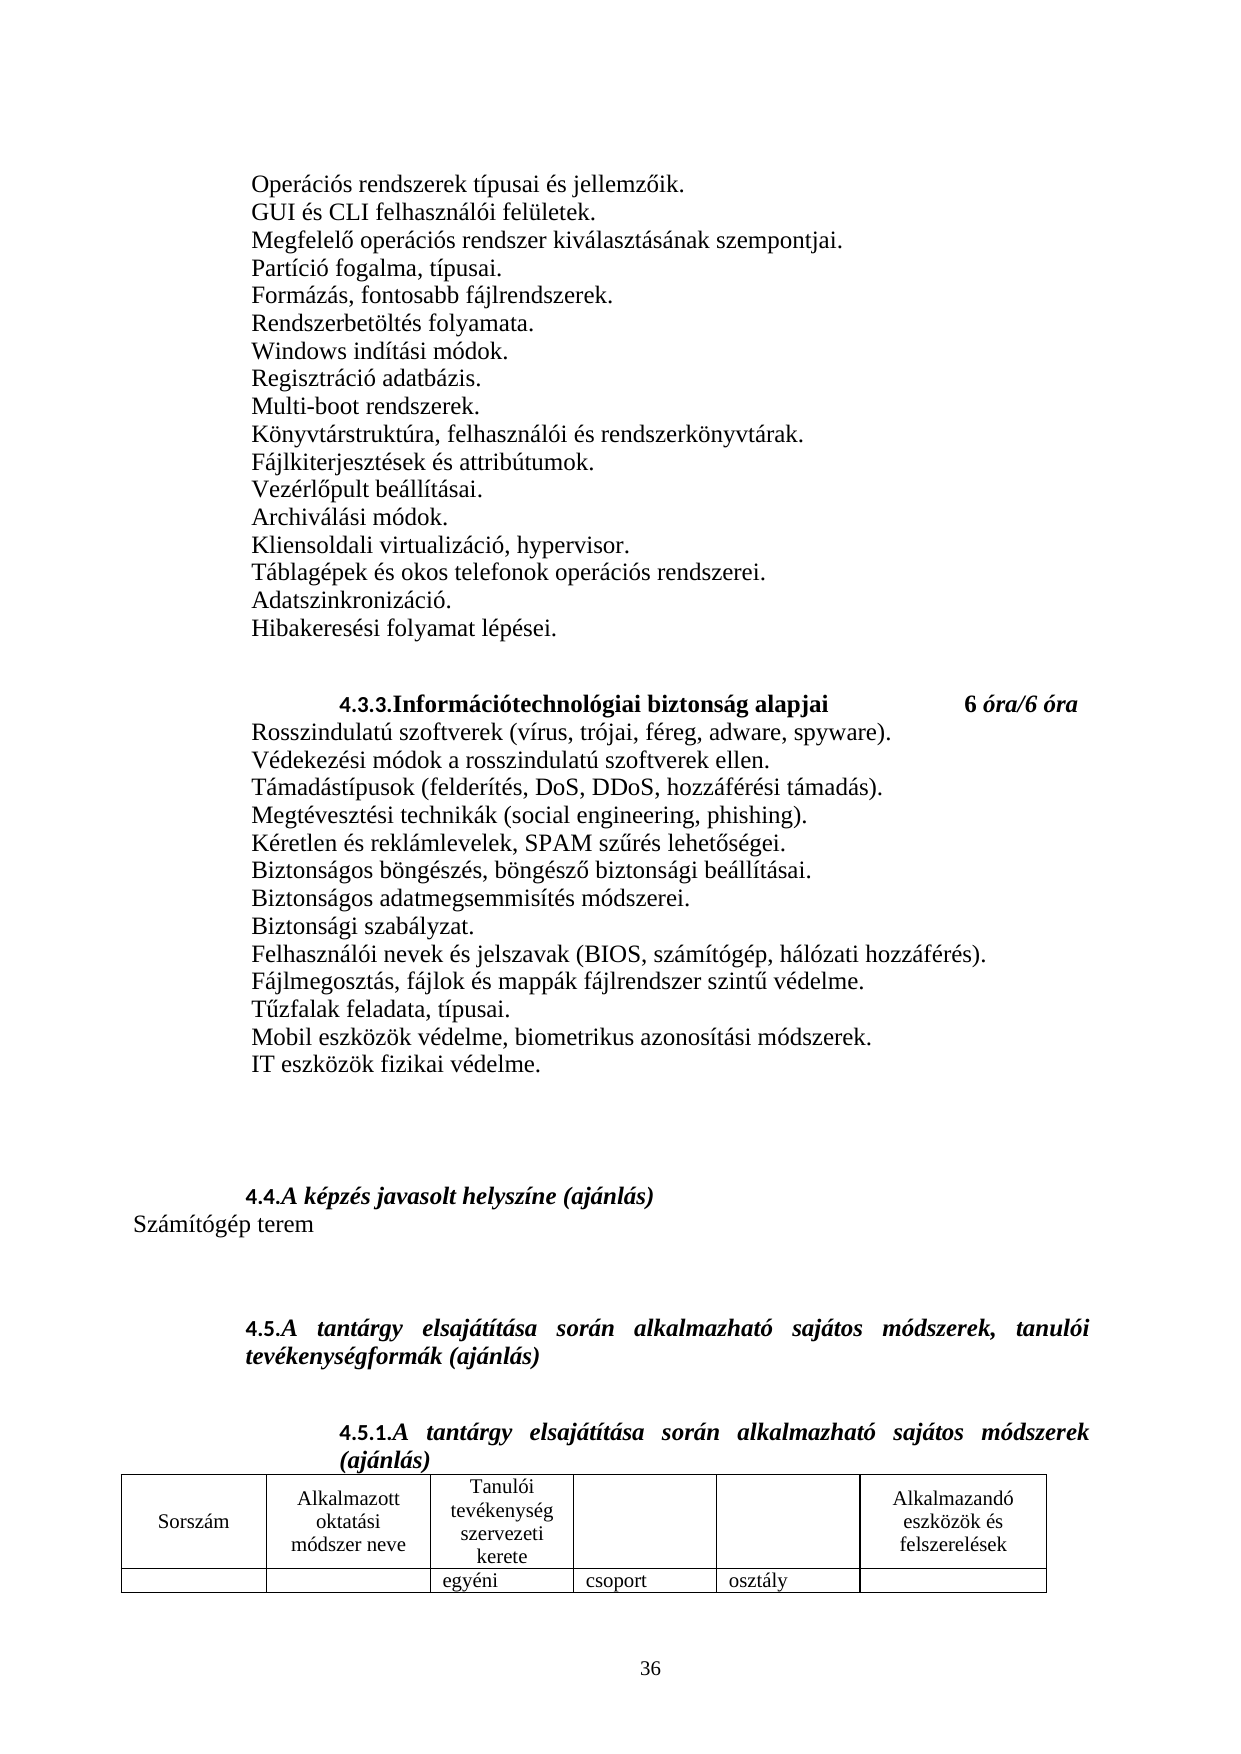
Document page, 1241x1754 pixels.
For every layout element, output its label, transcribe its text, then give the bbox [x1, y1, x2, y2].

text Rendszerbetöltés folyamata. [207, 309, 1093, 337]
table_cell osztály [717, 1569, 859, 1592]
text Táblagépek és okos telefonok operációs rendszerei. [207, 558, 1093, 586]
text Multi-boot rendszerek. [207, 392, 1093, 420]
text Partíció fogalma, típusai. [207, 254, 1093, 281]
table_header [717, 1475, 859, 1568]
table_cell csoport [574, 1569, 716, 1592]
text Tűzfalak feladata, típusai. [236, 995, 1093, 1023]
text Kliensoldali virtualizáció, hypervisor. [207, 531, 1093, 558]
text Adatszinkronizáció. [207, 586, 1093, 614]
text GUI és CLI felhasználói felületek. [207, 198, 1093, 226]
text Megfelelő operációs rendszer kiválasztásának szempontjai. [207, 226, 1093, 254]
text Biztonsági szabályzat. [236, 912, 1093, 940]
text Operációs rendszerek típusai és jellemzőik. [207, 171, 1093, 198]
text Felhasználói nevek és jelszavak (BIOS, számítógép, hálózati hozzáférés). [236, 940, 1093, 967]
table_header Alkalmazott oktatási módszer neve [267, 1475, 430, 1568]
text Támadástípusok (felderítés, DoS, DDoS, hozzáférési támadás). [236, 773, 1093, 801]
table_cell egyéni [431, 1569, 573, 1592]
text Védekezési módok a rosszindulatú szoftverek ellen. [236, 746, 1093, 773]
text Könyvtárstruktúra, felhasználói és rendszerkönyvtárak. [207, 420, 1093, 448]
text Fájlmegosztás, fájlok és mappák fájlrendszer szintű védelme. [236, 967, 1093, 995]
text Kéretlen és reklámlevelek, SPAM szűrés lehetőségei. [236, 829, 1093, 857]
text Vezérlőpult beállításai. [207, 475, 1093, 503]
list A tantárgy elsajátítása során alkalmazható sajátos módszerek, tanulói tevékenységformák (ajánlás) [133, 1314, 1093, 1370]
table_cell [861, 1569, 1046, 1592]
text Megtévesztési technikák (social engineering, phishing). [236, 801, 1093, 829]
text Regisztráció adatbázis. [207, 364, 1093, 392]
text Számítógép terem [133, 1210, 1093, 1238]
text Mobil eszközök védelme, biometrikus azonosítási módszerek. [236, 1023, 1093, 1051]
table_cell [122, 1569, 266, 1592]
text IT eszközök fizikai védelme. [236, 1051, 1093, 1078]
table_header Sorszám [122, 1475, 266, 1568]
table_header Tanulói tevékenység szervezeti kerete [431, 1475, 573, 1568]
list A képzés javasolt helyszíne (ajánlás) [133, 1182, 1093, 1210]
text Biztonságos adatmegsemmisítés módszerei. [236, 884, 1093, 912]
text Hibakeresési folyamat lépései. [207, 614, 1093, 642]
text Fájlkiterjesztések és attribútumok. [207, 448, 1093, 475]
text Archiválási módok. [207, 503, 1093, 531]
text Rosszindulatú szoftverek (vírus, trójai, féreg, adware, spyware). [236, 718, 1093, 746]
text Biztonságos böngészés, böngésző biztonsági beállításai. [236, 857, 1093, 884]
table_cell [267, 1569, 430, 1592]
text Formázás, fontosabb fájlrendszerek. [207, 281, 1093, 309]
list A tantárgy elsajátítása során alkalmazható sajátos módszerek (ajánlás) [133, 1418, 1093, 1474]
table_header [574, 1475, 716, 1568]
list Információtechnológiai biztonság alapjai 6 óra/6 óra [133, 690, 1093, 718]
text Windows indítási módok. [207, 337, 1093, 364]
table_header Alkalmazandó eszközök és felszerelések [861, 1475, 1046, 1568]
